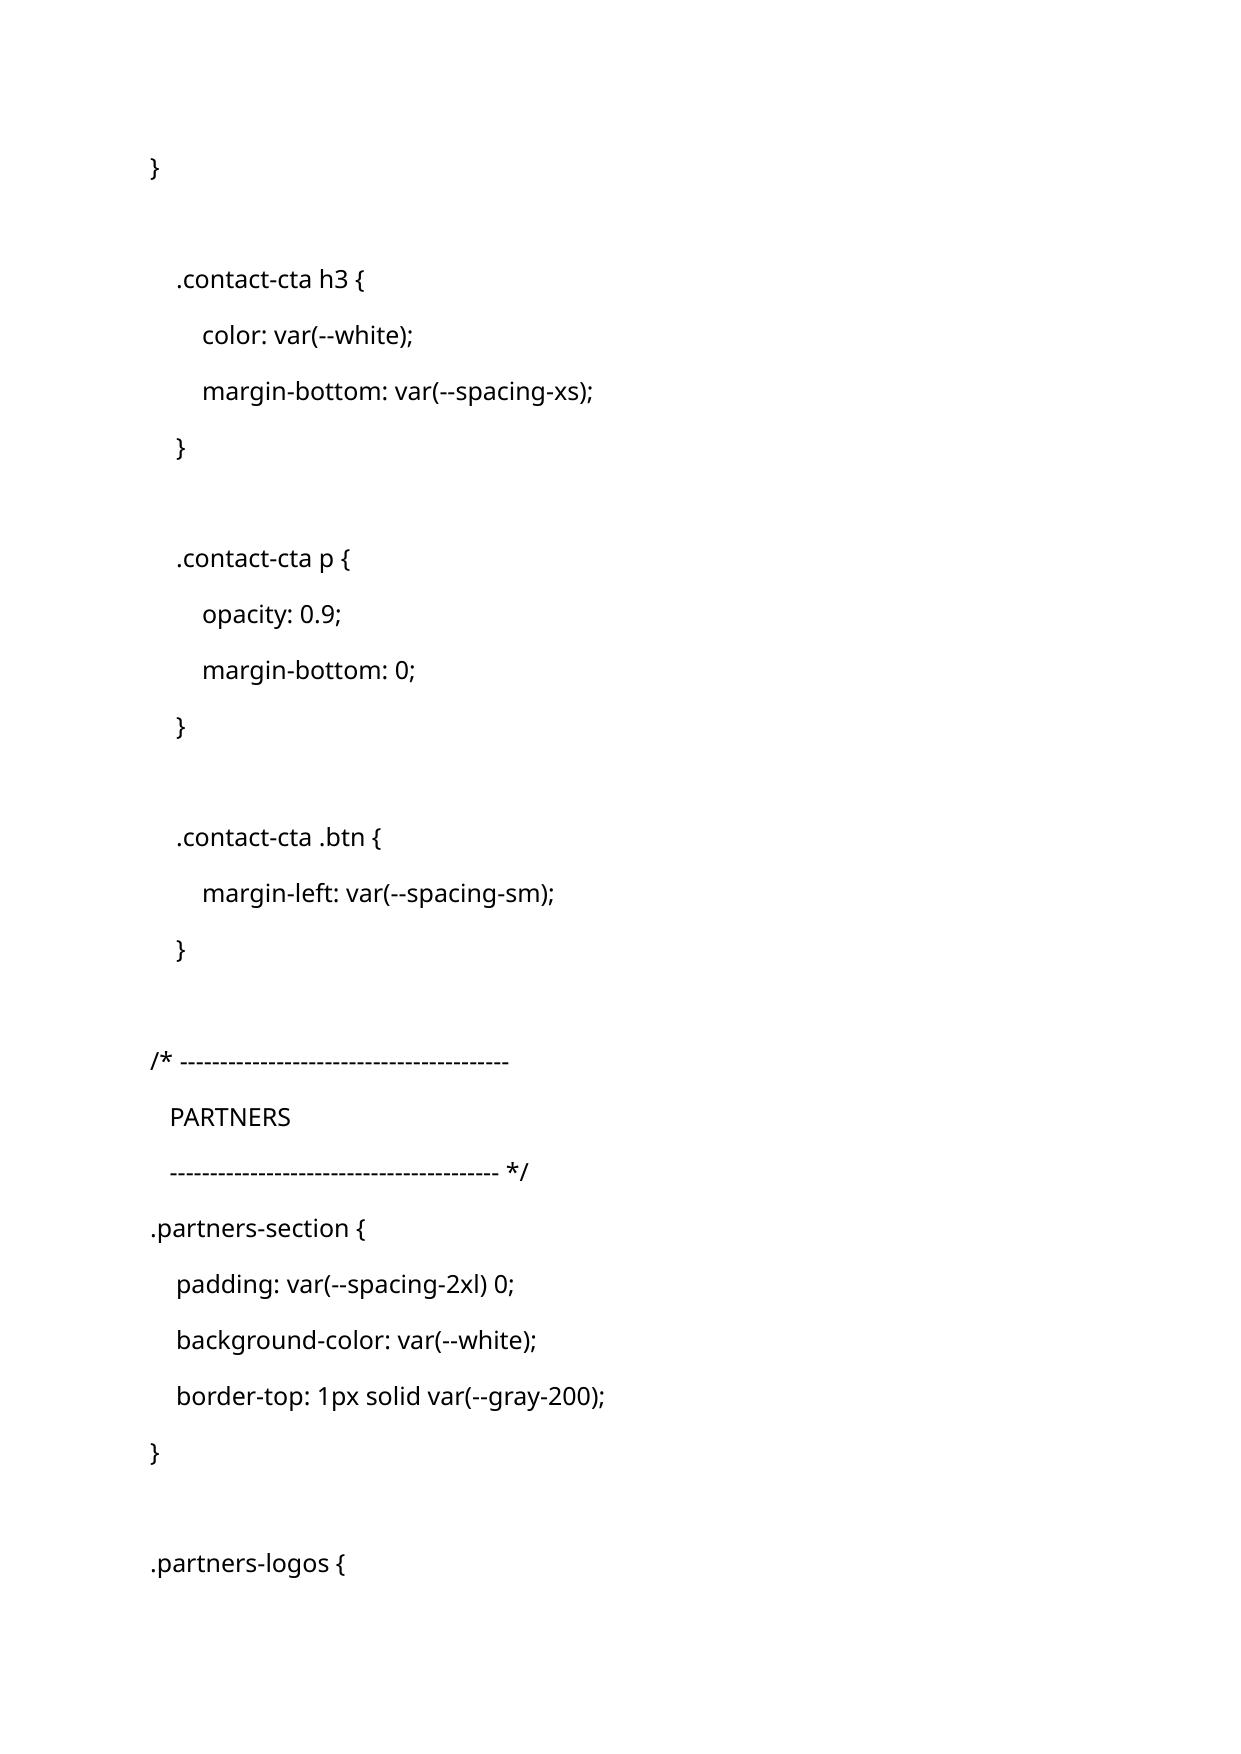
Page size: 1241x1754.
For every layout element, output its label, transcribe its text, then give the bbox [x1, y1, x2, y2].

text .partners-logos { [150, 1546, 1090, 1580]
text margin-left: var(--spacing-sm); [150, 876, 1090, 910]
text /* ----------------------------------------- [150, 1043, 1090, 1077]
text } [150, 932, 1090, 966]
text padding: var(--spacing-2xl) 0; [150, 1267, 1090, 1301]
text PARTNERS [150, 1099, 1090, 1133]
text background-color: var(--white); [150, 1322, 1090, 1357]
text color: var(--white); [150, 317, 1090, 352]
text opacity: 0.9; [150, 597, 1090, 631]
text } [150, 708, 1090, 742]
text margin-bottom: 0; [150, 652, 1090, 687]
text } [150, 150, 1090, 184]
text .contact-cta .btn { [150, 820, 1090, 854]
text .contact-cta p { [150, 541, 1090, 575]
text border-top: 1px solid var(--gray-200); [150, 1378, 1090, 1412]
text } [150, 429, 1090, 463]
text .contact-cta h3 { [150, 262, 1090, 296]
text ----------------------------------------- */ [150, 1155, 1090, 1189]
text } [150, 1434, 1090, 1468]
text margin-bottom: var(--spacing-xs); [150, 373, 1090, 407]
text .partners-section { [150, 1211, 1090, 1245]
